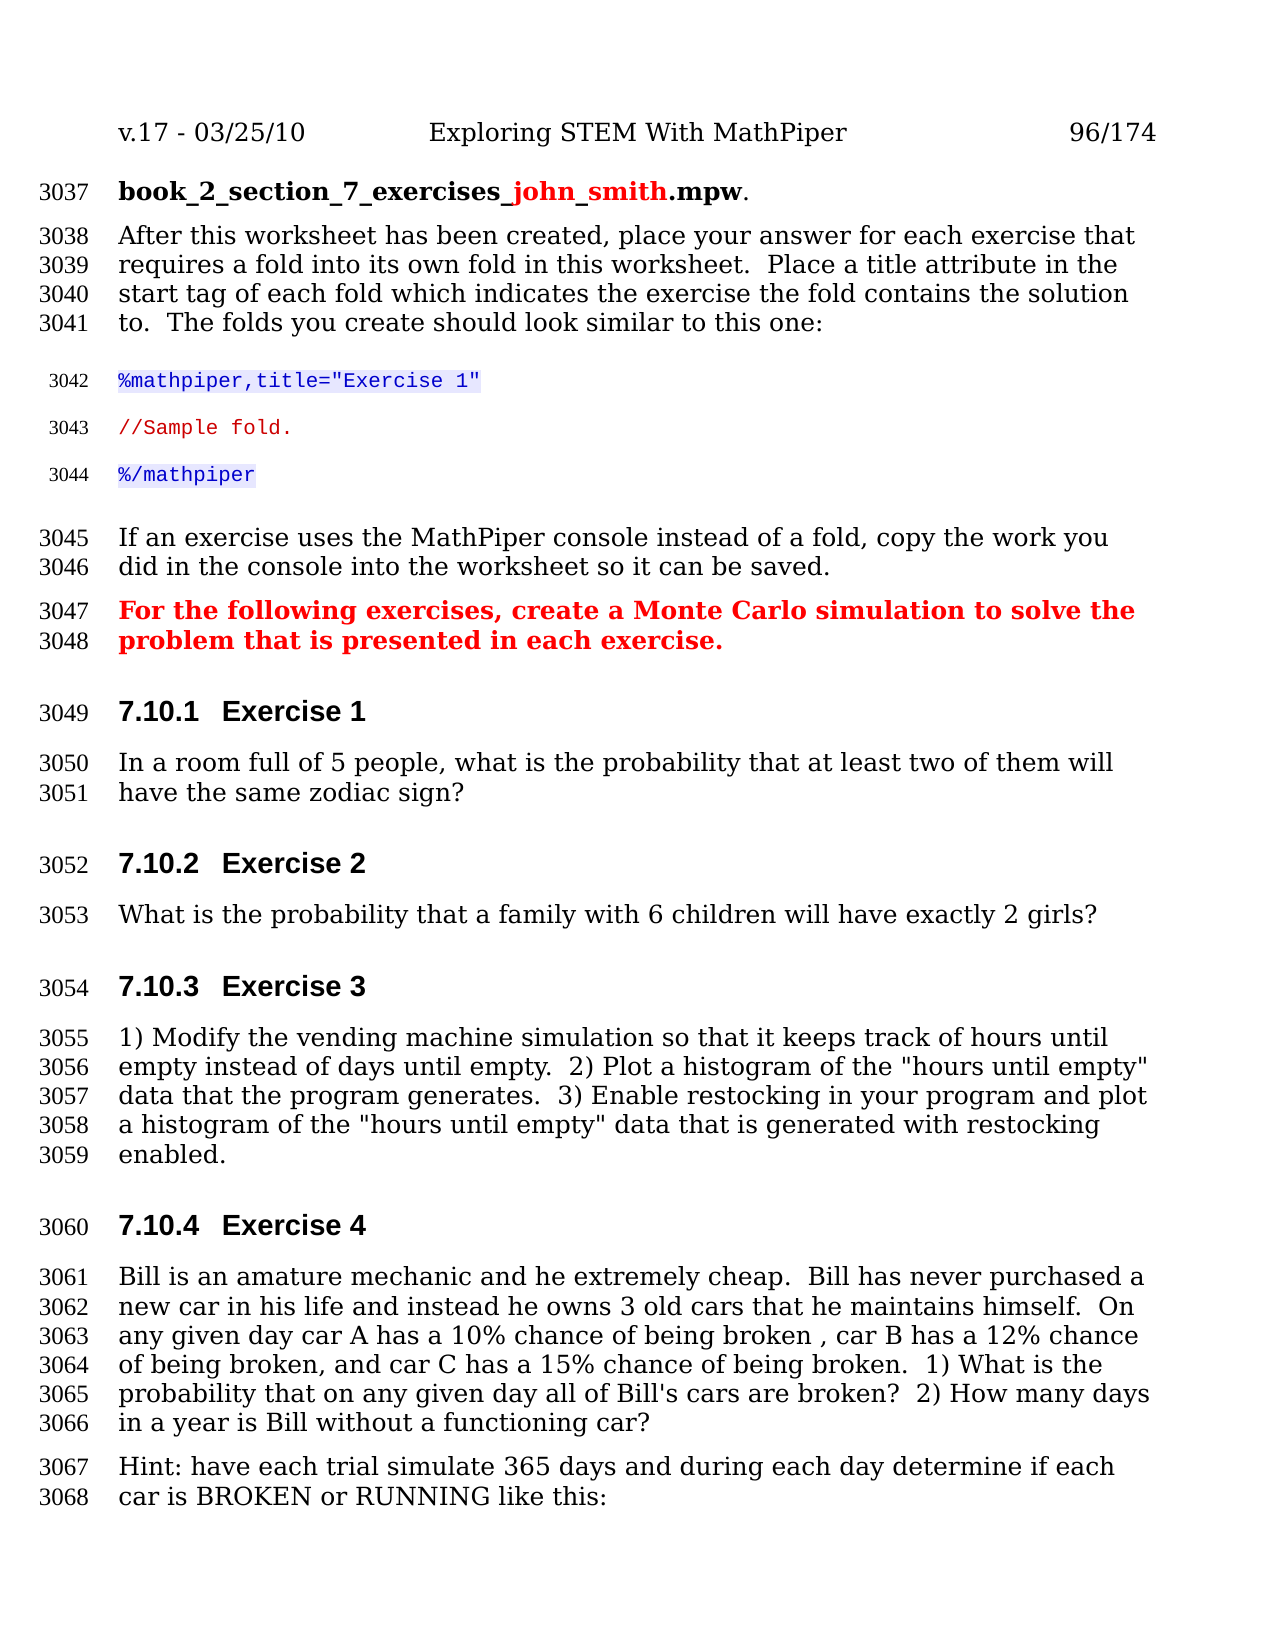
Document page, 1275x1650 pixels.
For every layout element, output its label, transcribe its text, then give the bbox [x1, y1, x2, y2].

subtitle Exercise 2 [118, 846, 1157, 879]
text After this worksheet has been created, place your answer for each exercise that requires a fold into its own fold in this worksheet. Place a title attribute in the start tag of each fold which indicates the exercise the fold contains the solution to. The folds you create should look similar to this one: [118, 221, 1157, 338]
subtitle Exercise 3 [118, 969, 1157, 1002]
text If an exercise uses the MathPiper console instead of a fold, copy the work you did in the console into the worksheet so it can be saved. [118, 523, 1157, 581]
text book_2_section_7_exercises_john_smith.mpw. [118, 177, 1157, 206]
text 1) Modify the vending machine simulation so that it keeps track of hours until empty instead of days until empty. 2) Plot a histogram of the "hours until empty" data that the program generates. 3) Enable restocking in your program and plot a histogram of the "hours until empty" data that is generated with restocking enabled. [118, 1023, 1157, 1169]
subtitle Exercise 4 [118, 1208, 1157, 1242]
text For the following exercises, create a Monte Carlo simulation to solve the problem that is presented in each exercise. [118, 596, 1157, 655]
subtitle Exercise 1 [118, 694, 1157, 728]
text %mathpiper,title="Exercise 1" [118, 370, 1157, 393]
text Hint: have each trial simulate 365 days and during each day determine if each car is BROKEN or RUNNING like this: [118, 1452, 1157, 1511]
text %/mathpiper [118, 464, 1157, 488]
text Bill is an amature mechanic and he extremely cheap. Bill has never purchased a new car in his life and instead he owns 3 old cars that he maintains himself. On any given day car A has a 10% chance of being broken , car B has a 12% chance of being broken, and car C has a 15% chance of being broken. 1) What is the probability that on any given day all of Bill's cars are broken? 2) How many days in a year is Bill without a functioning car? [118, 1262, 1157, 1437]
text What is the probability that a family with 6 children will have exactly 2 girls? [118, 900, 1157, 929]
text //Sample fold. [118, 417, 1157, 441]
text In a room full of 5 people, what is the probability that at least two of them will have the same zodiac sign? [118, 748, 1157, 807]
